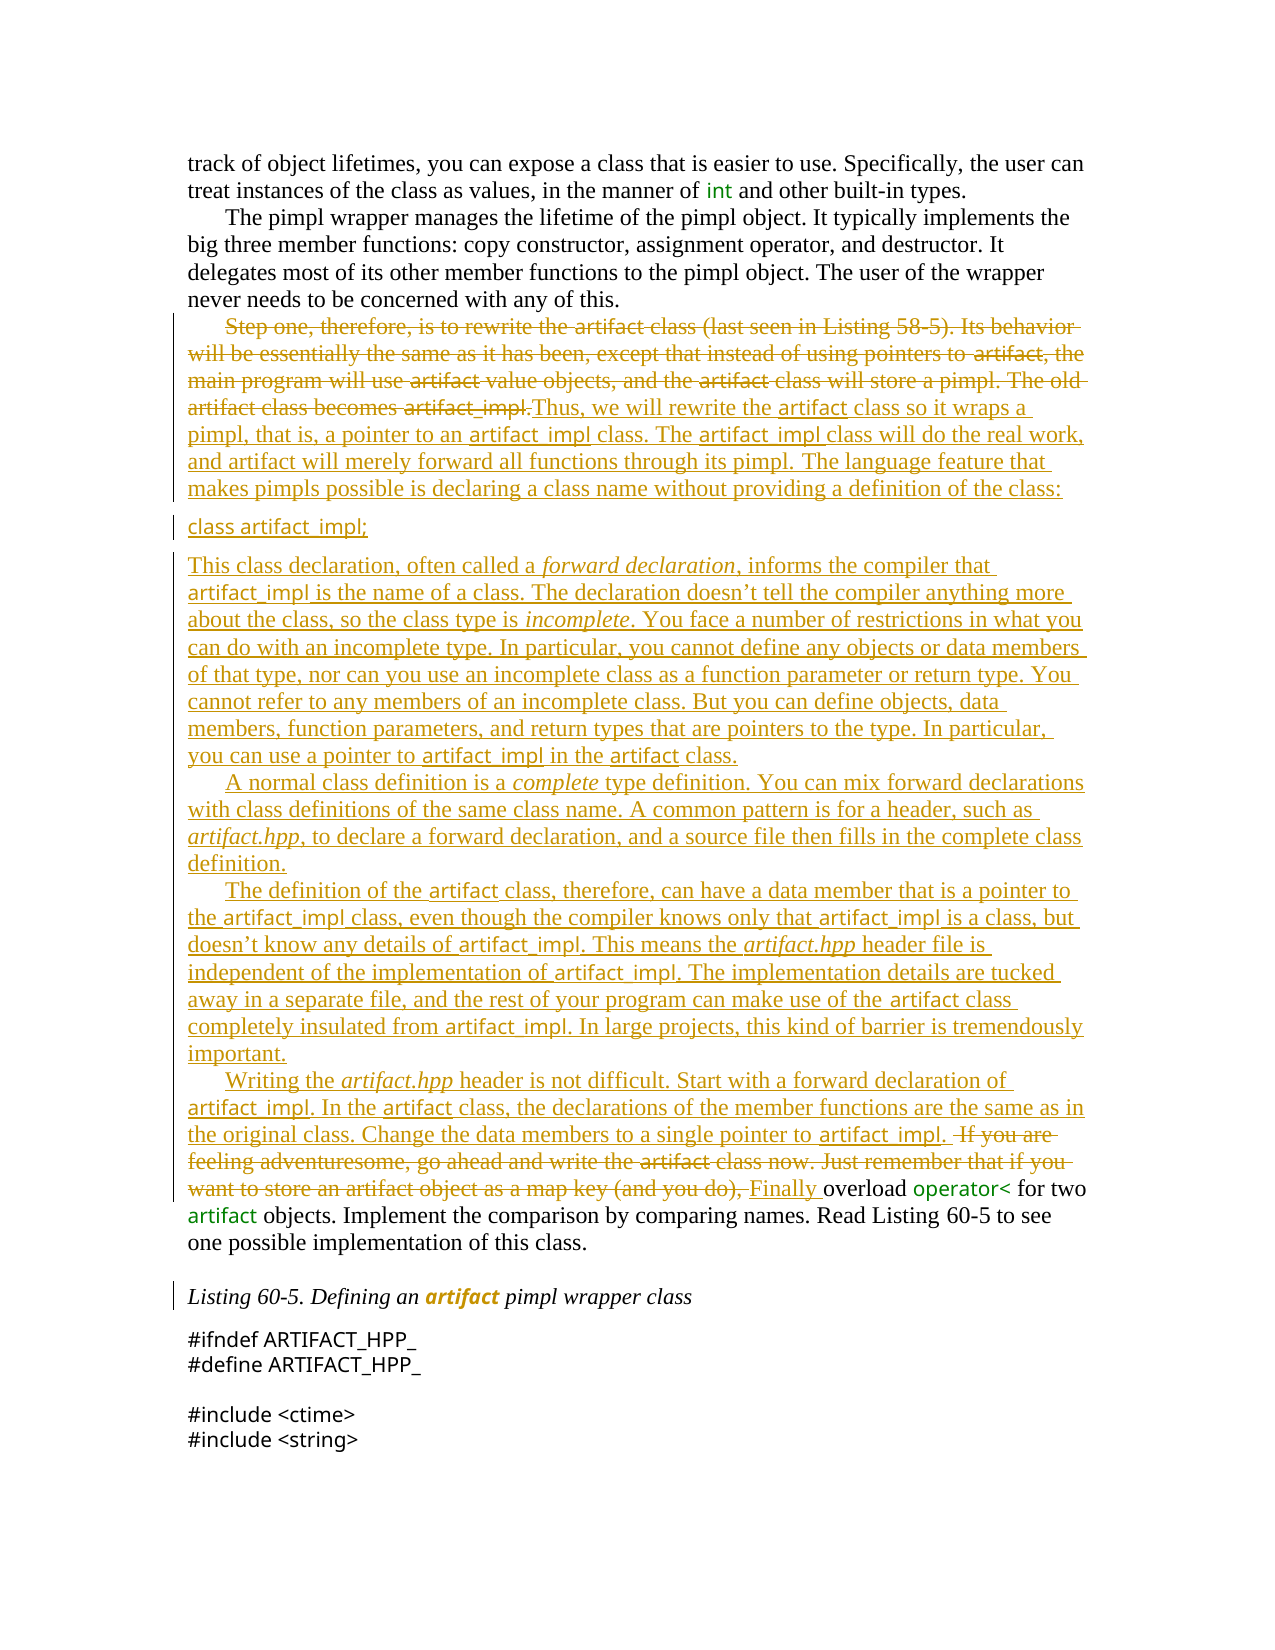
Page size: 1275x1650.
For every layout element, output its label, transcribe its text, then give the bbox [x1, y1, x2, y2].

text Thus, we will rewrite the artifact class so it wraps a pimpl, that is, a pointer to an artifact_impl class. The artifact_impl class will do the real work, and artifact will merely forward all functions through its pimpl. The language feature that makes pimpls possible is declaring a class name without providing a definition of the class: [187, 312, 1087, 502]
text #define ARTIFACT_HPP_ [187, 1352, 1072, 1377]
text This class declaration, often called a forward declaration, informs the compiler that artifact_impl is the name of a class. The declaration doesn’t tell the compiler anything more about the class, so the class type is incomplete. You face a number of restrictions in what you can do with an incomplete type. In particular, you cannot define any objects or data members [187, 552, 1087, 656]
text Writing the artifact.hpp header is not difficult. Start with a forward declaration of artifact_impl. In the artifact class, the declarations of the member functions are the same as in the original class. Change the data members to a single pointer to artifact_impl. Finally overload operator< for two artifact objects. Implement the comparison by comparing names. Read Listing 60-5 to see one possible implementation of this class. [187, 1067, 1087, 1256]
text Listing 60-5. Defining an artifact pimpl wrapper class [187, 1281, 1087, 1310]
text #ifndef ARTIFACT_HPP_ [187, 1327, 1072, 1352]
text The pimpl wrapper manages the lifetime of the pimpl object. It typically implements the big three member functions: copy constructor, assignment operator, and destructor. It delegates most of its other member functions to the pimpl object. The user of the wrapper never needs to be concerned with any of this. [187, 204, 1087, 312]
text #include <ctime> [187, 1402, 1072, 1427]
text class artifact_impl; [187, 514, 1072, 539]
text of that type, nor can you use an incomplete class as a function parameter or return type. You cannot refer to any members of an incomplete class. But you can define objects, data members, function parameters, and return types that are pointers to the type. In particular, you can use a pointer to artifact_impl in the artifact class. [187, 657, 1087, 769]
text track of object lifetimes, you can expose a class that is easier to use. Specifically, the user can treat instances of the class as values, in the manner of int and other built-in types. [187, 150, 1087, 204]
text A normal class definition is a complete type definition. You can mix forward declarations with class definitions of the same class name. A common pattern is for a header, such as artifact.hpp, to declare a forward declaration, and a source file then fills in the complete class definition. [187, 769, 1087, 877]
text The definition of the artifact class, therefore, can have a data member that is a pointer to the artifact_impl class, even though the compiler knows only that artifact_impl is a class, but doesn’t know any details of artifact_impl. This means the artifact.hpp header file is independent of the implementation of artifact_impl. The implementation details are tucked away in a separate file, and the rest of your program can make use of the artifact class completely insulated from artifact_impl. In large projects, this kind of barrier is tremendously important. [187, 877, 1087, 1067]
text #include <string> [187, 1427, 1072, 1452]
